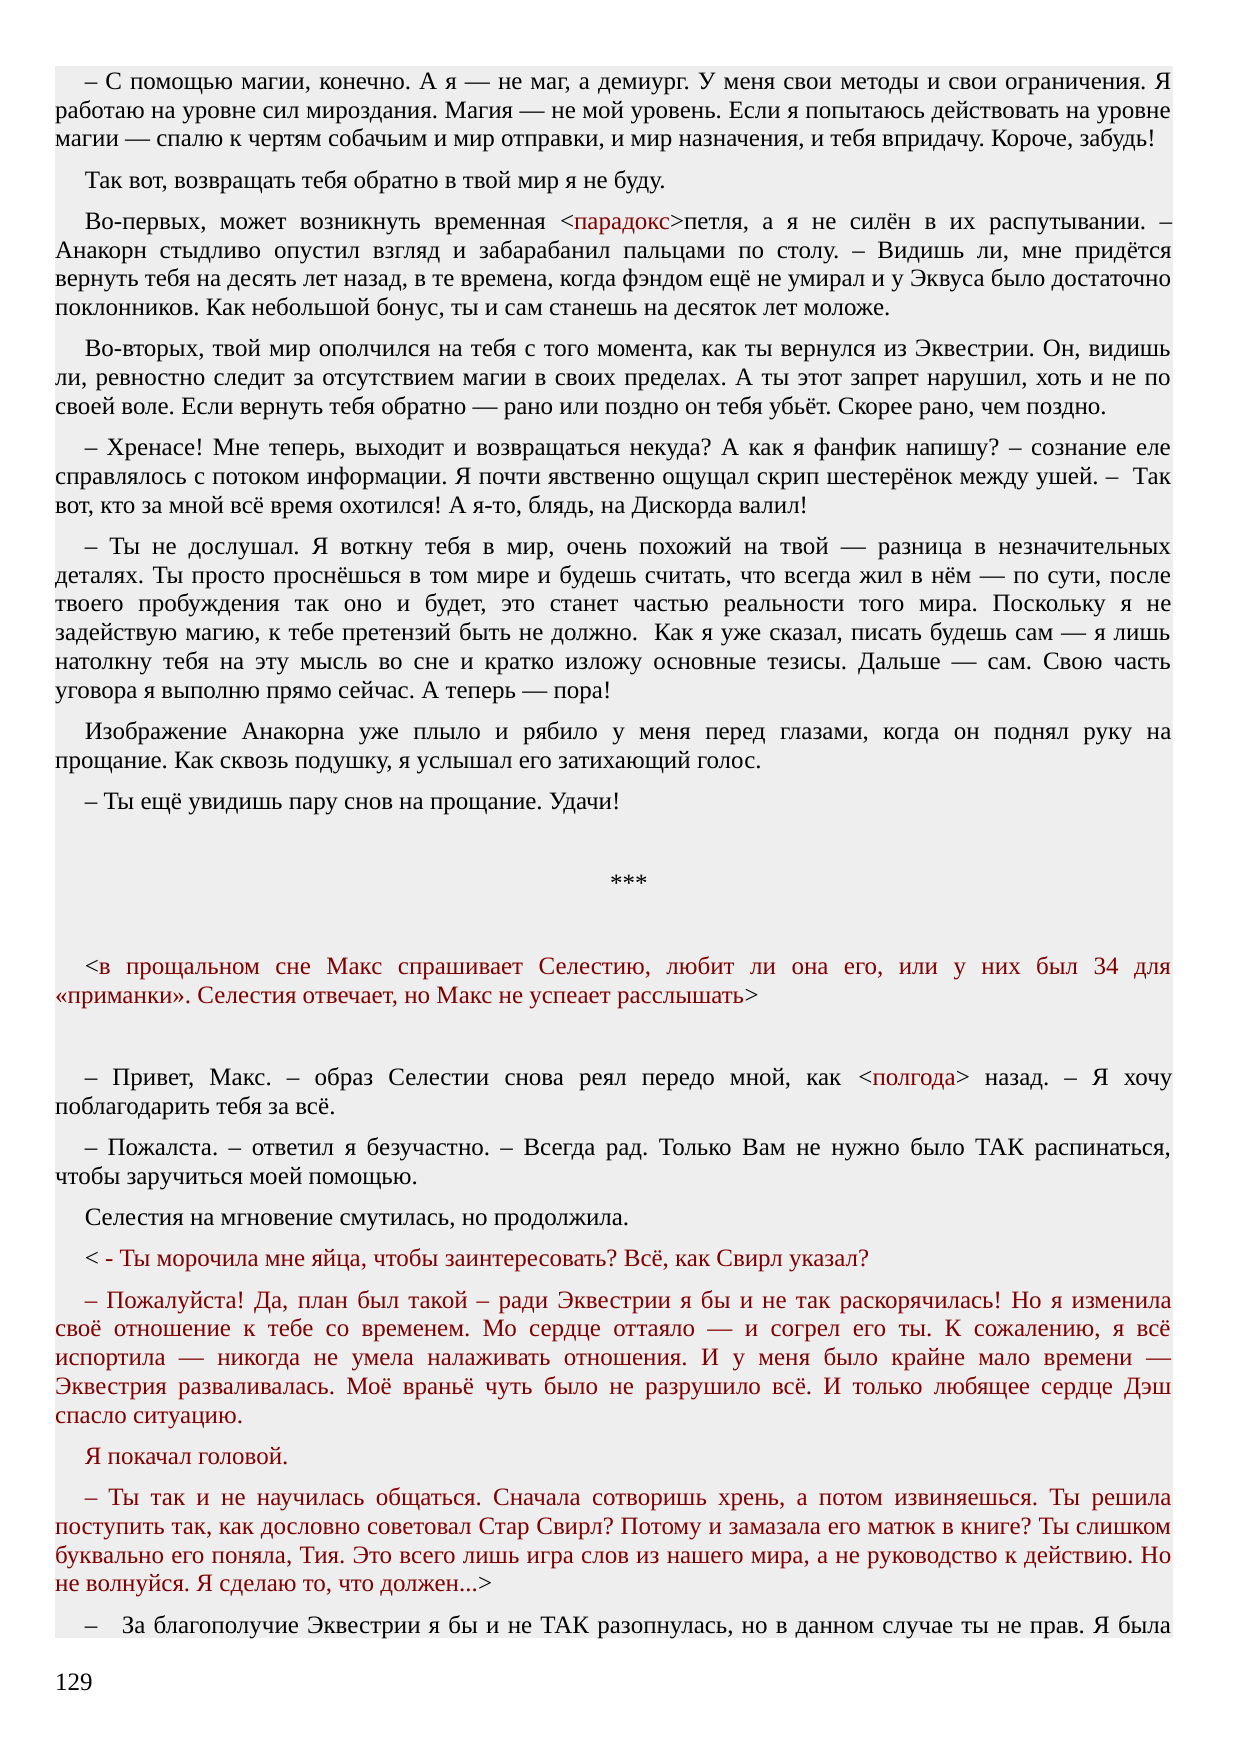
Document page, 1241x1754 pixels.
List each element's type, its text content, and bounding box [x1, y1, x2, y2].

text Во-вторых, твой мир ополчился на тебя с того момента, как ты вернулся из Эквестрии. Он, видишь ли, ревностно следит за отсутствием магии в своих пределах. А ты этот запрет нарушил, хоть и не по своей воле. Если вернуть тебя обратно — рано или поздно он тебя убьёт. Скорее рано, чем поздно. [55, 333, 1173, 420]
text *** [55, 868, 1173, 897]
text Изображение Анакорна уже плыло и рябило у меня перед глазами, когда он поднял руку на прощание. Как сквозь подушку, я услышал его затихающий голос. [55, 716, 1173, 773]
text – Пожалуйста! Да, план был такой – ради Эквестрии я бы и не так раскорячилась! Но я изменила своё отношение к тебе со временем. Мо сердце оттаяло — и согрел его ты. К сожалению, я всё испортила — никогда не умела налаживать отношения. И у меня было крайне мало времени — Эквестрия разваливалась. Моё враньё чуть было не разрушило всё. И только любящее сердце Дэш спасло ситуацию. [55, 1285, 1173, 1428]
text – За благополучие Эквестрии я бы и не ТАК разопнулась, но в данном случае ты не прав. Я была [55, 1610, 1173, 1638]
text – Ты ещё увидишь пару снов на прощание. Удачи! [55, 786, 1173, 815]
text – Хренасе! Мне теперь, выходит и возвращаться некуда? А как я фанфик напишу? – сознание еле справлялось с потоком информации. Я почти явственно ощущал скрип шестерёнок между ушей. – Так вот, кто за мной всё время охотился! А я-то, блядь, на Дискорда валил! [55, 432, 1173, 518]
text Селестия на мгновение смутилась, но продолжила. [55, 1202, 1173, 1231]
text Так вот, возвращать тебя обратно в твой мир я не буду. [55, 165, 1173, 193]
text – С помощью магии, конечно. А я — не маг, а демиург. У меня свои методы и свои ограничения. Я работаю на уровне сил мироздания. Магия — не мой уровень. Если я попытаюсь действовать на уровне магии — спалю к чертям собачьим и мир отправки, и мир назначения, и тебя впридачу. Короче, забудь! [55, 66, 1173, 152]
text < - Ты морочила мне яйца, чтобы заинтересовать? Всё, как Свирл указал? [55, 1243, 1173, 1272]
text – Ты так и не научилась общаться. Сначала сотворишь хрень, а потом извиняешься. Ты решила поступить так, как дословно советовал Стар Свирл? Потому и замазала его матюк в книге? Ты слишком буквально его поняла, Тия. Это всего лишь игра слов из нашего мира, а не руководство к действию. Но не волнуйся. Я сделаю то, что должен...> [55, 1482, 1173, 1597]
text – Пожалста. – ответил я безучастно. – Всегда рад. Только Вам не нужно было ТАК распинаться, чтобы заручиться моей помощью. [55, 1132, 1173, 1190]
text – Привет, Макс. – образ Селестии снова реял передо мной, как <полгода> назад. – Я хочу поблагодарить тебя за всё. [55, 1062, 1173, 1120]
text – Ты не дослушал. Я воткну тебя в мир, очень похожий на твой — разница в незначительных деталях. Ты просто проснёшься в том мире и будешь считать, что всегда жил в нём — по сути, после твоего пробуждения так оно и будет, это станет частью реальности того мира. Поскольку я не задействую магию, к тебе претензий быть не должно. Как я уже сказал, писать будешь сам — я лишь натолкну тебя на эту мысль во сне и кратко изложу основные тезисы. Дальше — сам. Свою часть уговора я выполню прямо сейчас. А теперь — пора! [55, 531, 1173, 703]
text Я покачал головой. [55, 1441, 1173, 1470]
text Во-первых, может возникнуть временная <парадокс>петля, а я не силён в их распутывании. – Анакорн стыдливо опустил взгляд и забарабанил пальцами по столу. – Видишь ли, мне придётся вернуть тебя на десять лет назад, в те времена, когда фэндом ещё не умирал и у Эквуса было достаточно поклонников. Как небольшой бонус, ты и сам станешь на десяток лет моложе. [55, 206, 1173, 321]
text <в прощальном сне Макс спрашивает Селестию, любит ли она его, или у них был 34 для «приманки». Селестия отвечает, но Макс не успеает расслышать> [55, 951, 1173, 1008]
